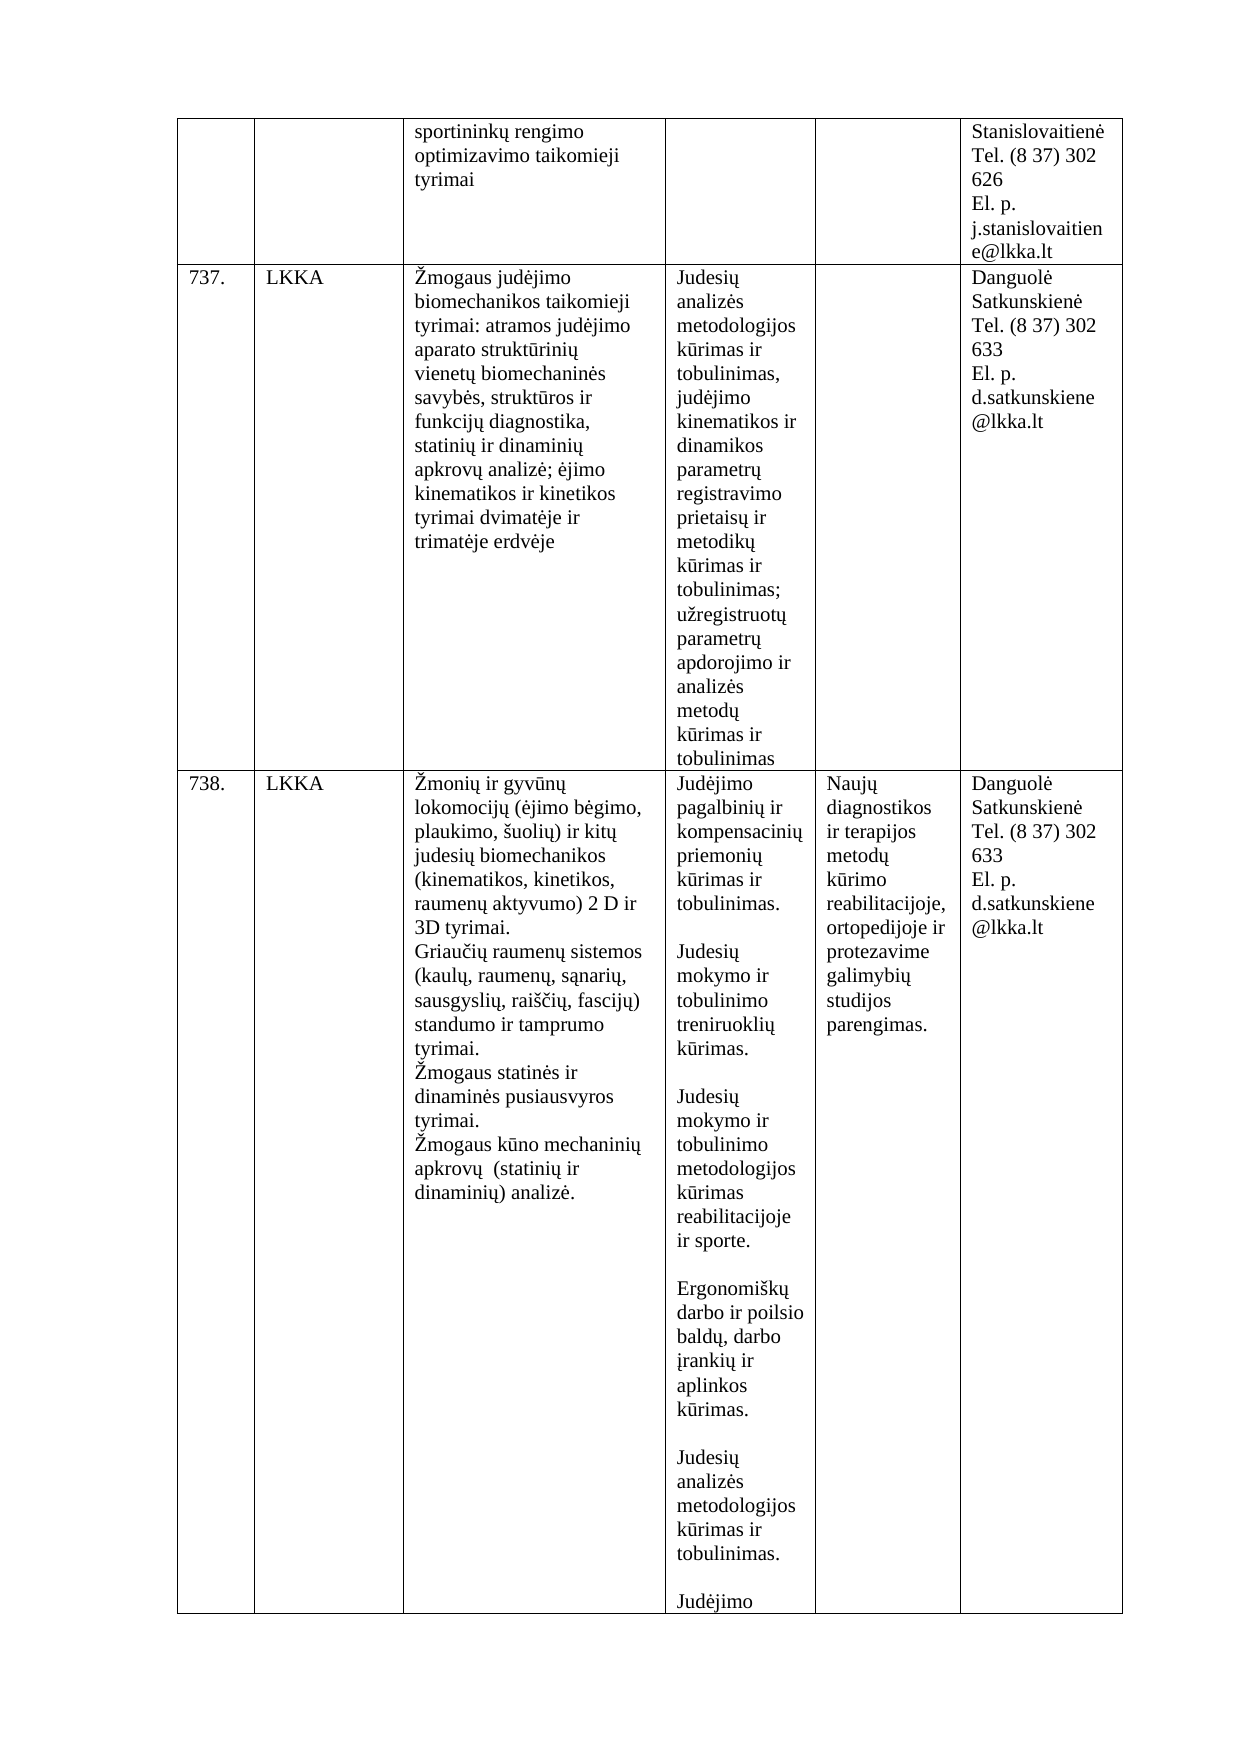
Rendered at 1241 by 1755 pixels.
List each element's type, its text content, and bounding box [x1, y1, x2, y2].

table_cell sportininkų rengimo optimizavimo taikomieji tyrimai [404, 119, 665, 263]
table_cell Stanislovaitienė Tel. (8 37) 302 626 El. p. j.stanislovaitiene@lkka.lt [961, 119, 1122, 263]
table_cell [816, 265, 960, 770]
table_cell LKKA [255, 771, 403, 1613]
table_cell [178, 119, 254, 263]
table_cell 737. [178, 265, 254, 770]
table_cell [816, 119, 960, 263]
table_cell 738. [178, 771, 254, 1613]
table_cell Judėjimo pagalbinių ir kompensacinių priemonių kūrimas ir tobulinimas. Judesių mokymo ir tobulinimo treniruoklių kūrimas. Judesių mokymo ir tobulinimo metodologijos kūrimas reabilitacijoje ir sporte. Ergonomiškų darbo ir poilsio baldų, darbo įrankių ir aplinkos kūrimas. Judesių analizės metodologijos kūrimas ir tobulinimas. Judėjimo [666, 771, 815, 1613]
table_cell Danguolė Satkunskienė Tel. (8 37) 302 633 El. p. d.satkunskiene@lkka.lt [961, 265, 1122, 770]
table_cell Žmogaus judėjimo biomechanikos taikomieji tyrimai: atramos judėjimo aparato struktūrinių vienetų biomechaninės savybės, struktūros ir funkcijų diagnostika, statinių ir dinaminių apkrovų analizė; ėjimo kinematikos ir kinetikos tyrimai dvimatėje ir trimatėje erdvėje [404, 265, 665, 770]
table_cell Danguolė Satkunskienė Tel. (8 37) 302 633 El. p. d.satkunskiene@lkka.lt [961, 771, 1122, 1613]
table_cell Judesių analizės metodologijos kūrimas ir tobulinimas, judėjimo kinematikos ir dinamikos parametrų registravimo prietaisų ir metodikų kūrimas ir tobulinimas; užregistruotų parametrų apdorojimo ir analizės metodų kūrimas ir tobulinimas [666, 265, 815, 770]
table_cell [666, 119, 815, 263]
table_cell [255, 119, 403, 263]
table_cell Naujų diagnostikos ir terapijos metodų kūrimo reabilitacijoje, ortopedijoje ir protezavime galimybių studijos parengimas. [816, 771, 960, 1613]
table_cell Žmonių ir gyvūnų lokomocijų (ėjimo bėgimo, plaukimo, šuolių) ir kitų judesių biomechanikos (kinematikos, kinetikos, raumenų aktyvumo) 2 D ir 3D tyrimai. Griaučių raumenų sistemos (kaulų, raumenų, sąnarių, sausgyslių, raiščių, fascijų) standumo ir tamprumo tyrimai. Žmogaus statinės ir dinaminės pusiausvyros tyrimai. Žmogaus kūno mechaninių apkrovų (statinių ir dinaminių) analizė. [404, 771, 665, 1613]
table_cell LKKA [255, 265, 403, 770]
